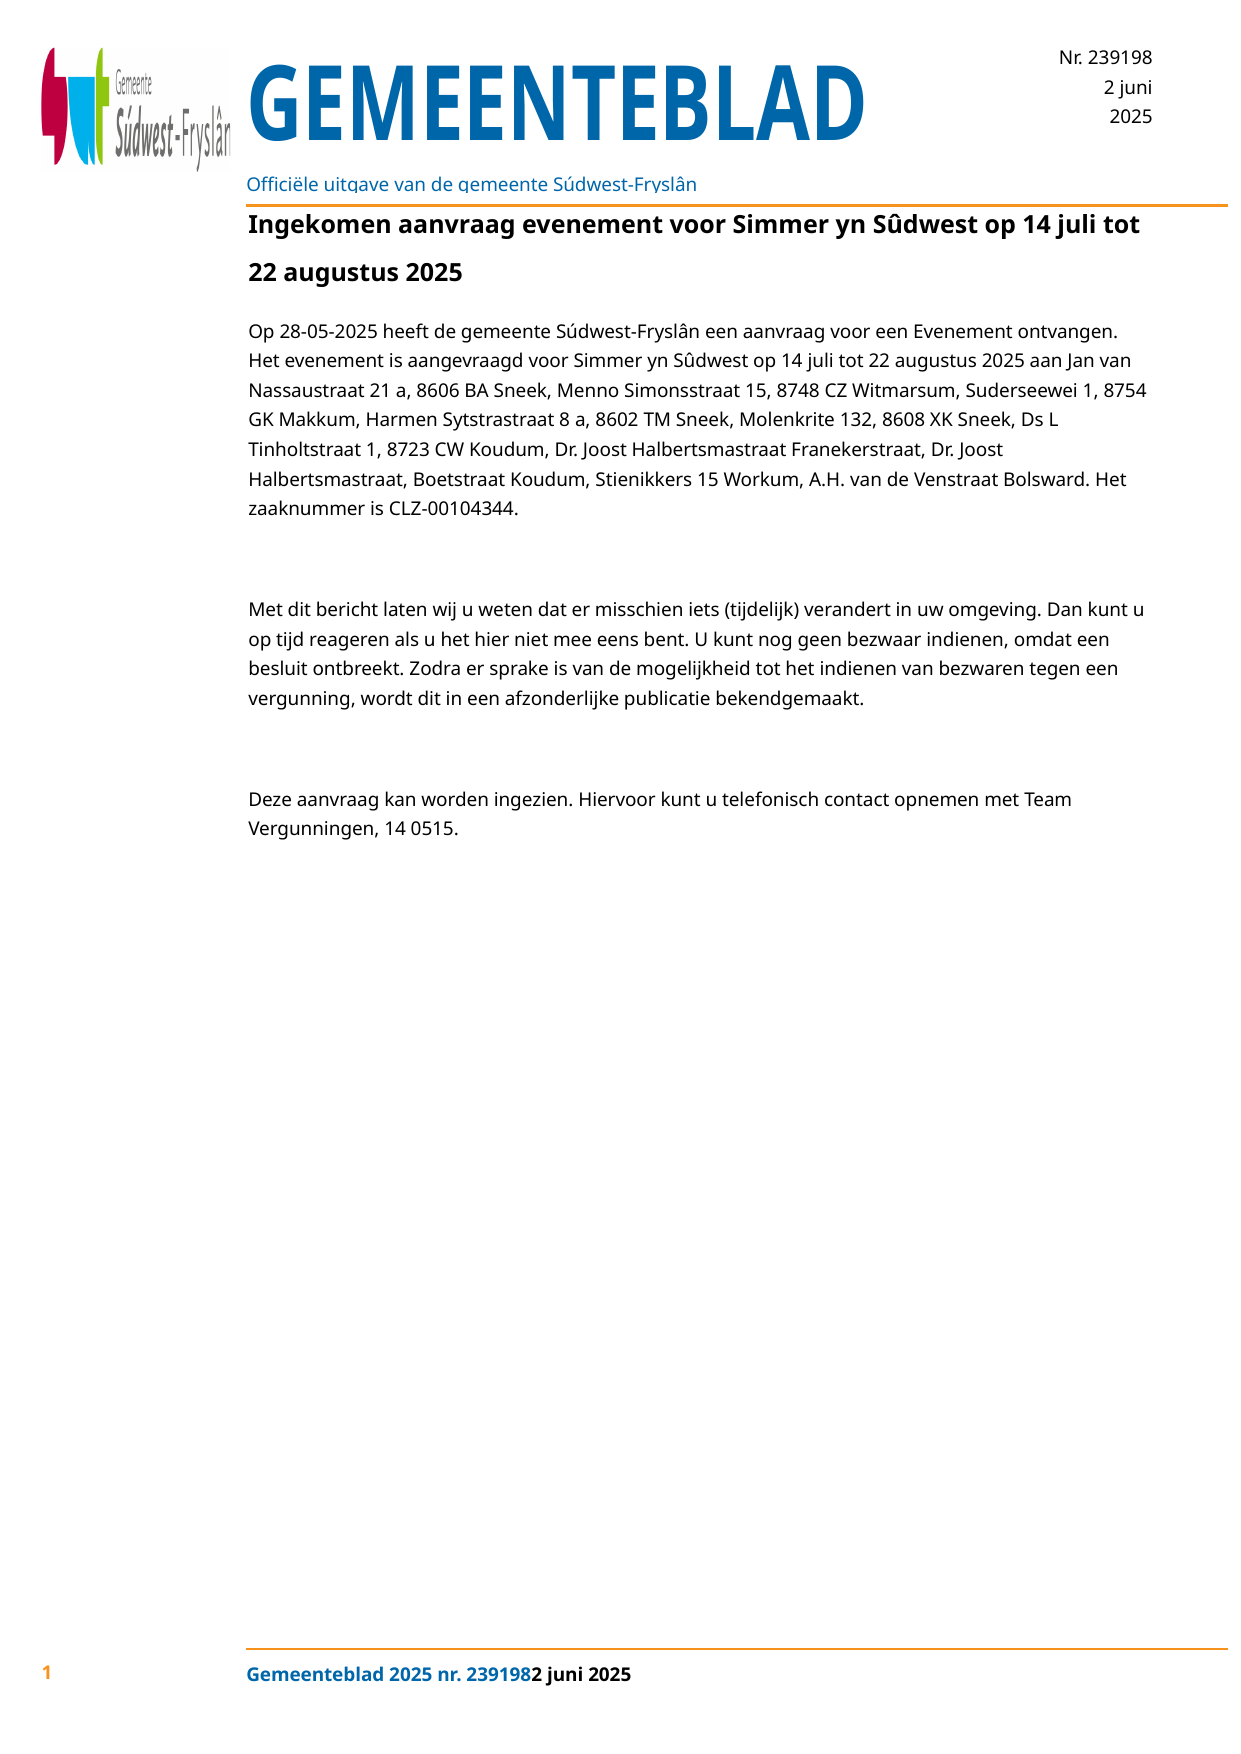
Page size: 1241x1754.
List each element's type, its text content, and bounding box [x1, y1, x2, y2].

text Deze aanvraag kan worden ingezien. Hiervoor kunt u telefonisch contact opnemen met Team Vergunningen, 14 0515. [248, 786, 1152, 841]
text Met dit bericht laten wij u weten dat er misschien iets (tijdelijk) verandert in uw omgeving. Dan kunt u op tijd reageren als u het hier niet mee eens bent. U kunt nog geen bezwaar indienen, omdat een besluit ontbreekt. Zodra er sprake is van de mogelijkheid tot het indienen van bezwaren tegen een vergunning, wordt dit in een afzonderlijke publicatie bekendgemaakt. [248, 596, 1152, 711]
picture [41, 47, 231, 172]
text Op 28-05-2025 heeft de gemeente Súdwest-Fryslân een aanvraag voor een Evenement ontvangen. Het evenement is aangevraagd voor Simmer yn Sûdwest op 14 juli tot 22 augustus 2025 aan Jan van Nassaustraat 21 a, 8606 BA Sneek, Menno Simonsstraat 15, 8748 CZ Witmarsum, Suderseewei 1, 8754 GK Makkum, Harmen Sytstrastraat 8 a, 8602 TM Sneek, Molenkrite 132, 8608 XK Sneek, Ds L Tinholtstraat 1, 8723 CW Koudum, Dr. Joost Halbertsmastraat Franekerstraat, Dr. Joost Halbertsmastraat, Boetstraat Koudum, Stienikkers 15 Workum, A.H. van de Venstraat Bolsward. Het zaaknummer is CLZ-00104344. [248, 318, 1152, 521]
text Ingekomen aanvraag evenement voor Simmer yn Sûdwest op 14 juli tot 22 augustus 2025 [248, 207, 1152, 288]
